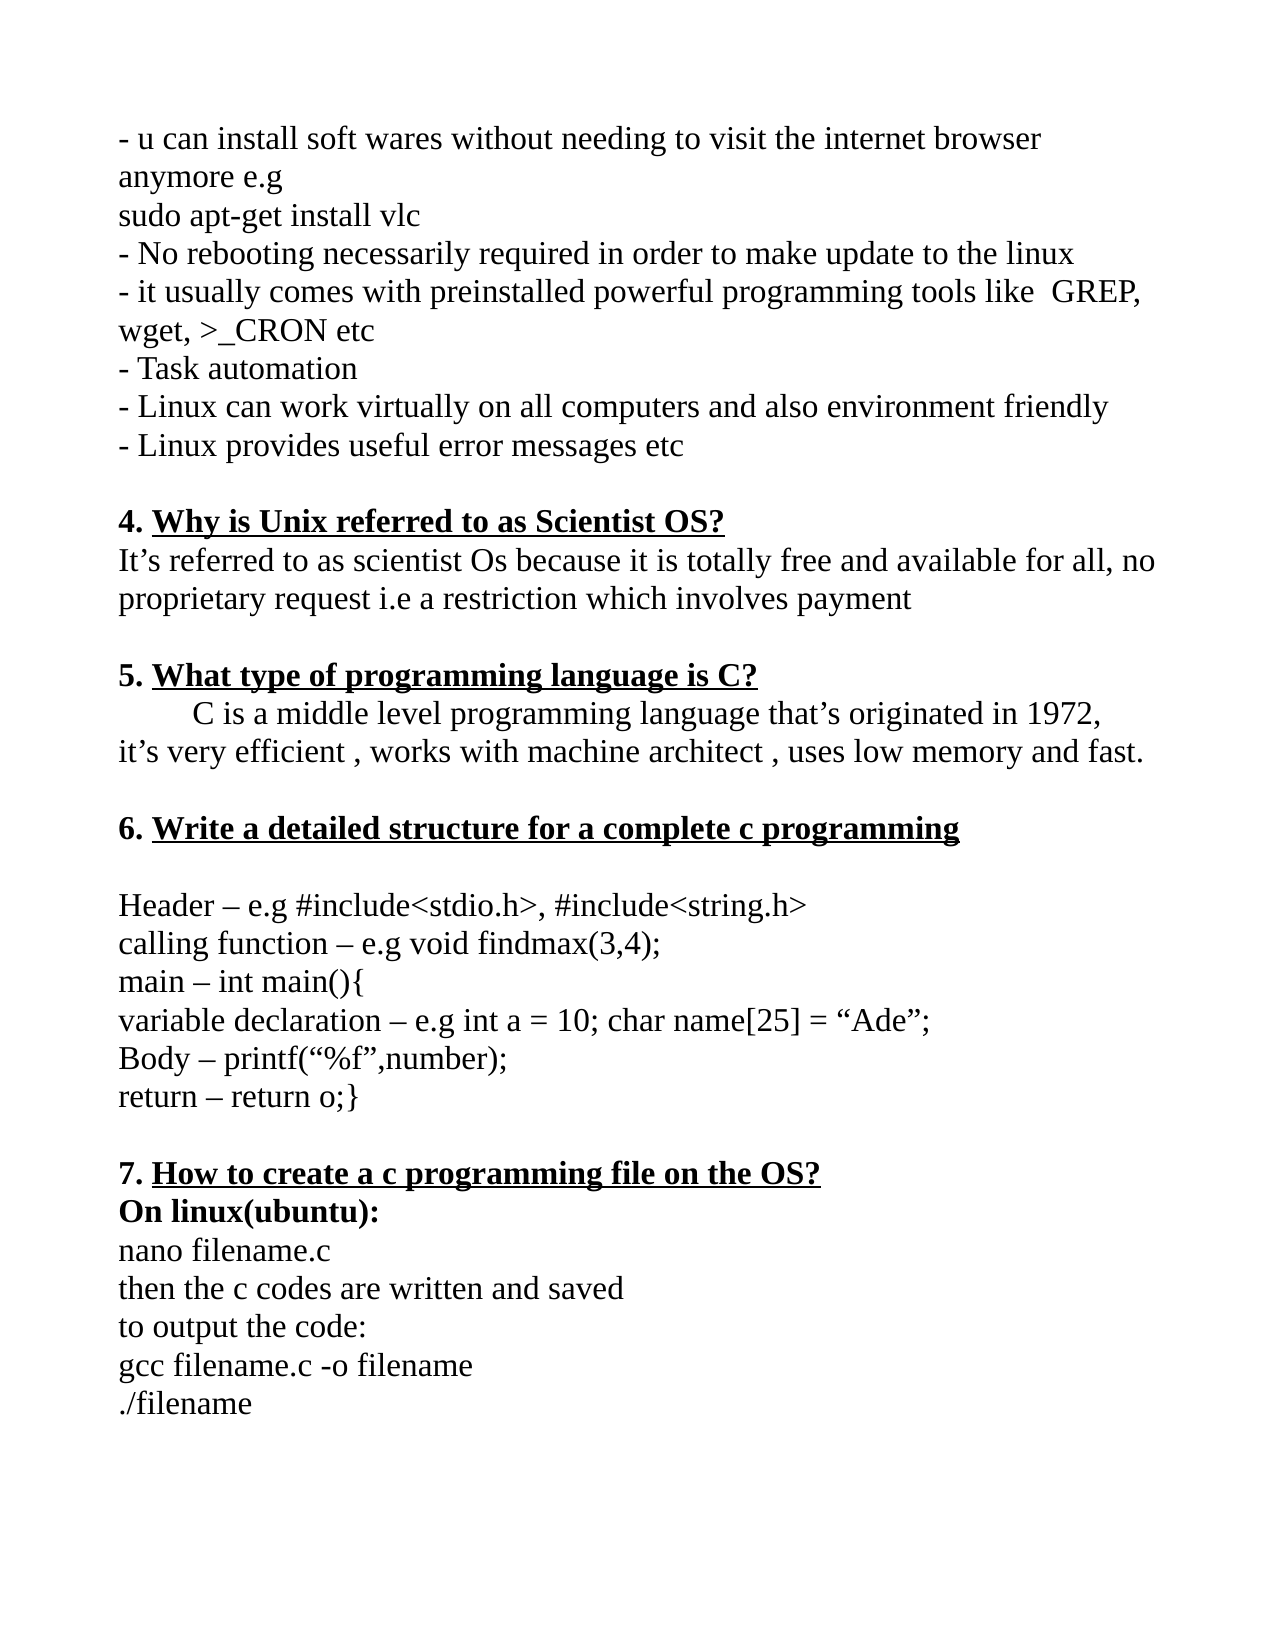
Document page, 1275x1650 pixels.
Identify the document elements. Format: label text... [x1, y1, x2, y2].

text main – int main(){ [118, 961, 1157, 1000]
text then the c codes are written and saved [118, 1268, 1157, 1306]
text gcc filename.c -o filename [118, 1345, 1157, 1383]
text - u can install soft wares without needing to visit the internet browser anymore e.g [118, 118, 1157, 195]
text - No rebooting necessarily required in order to make update to the linux [118, 233, 1157, 271]
text to output the code: [118, 1306, 1157, 1345]
text C is a middle level programming language that’s originated in 1972, it’s very efficient , works with machine architect , uses low memory and fast. [118, 693, 1157, 770]
text Header – e.g #include<stdio.h>, #include<string.h> [118, 885, 1157, 923]
text nano filename.c [118, 1230, 1157, 1268]
text Body – printf(“%f”,number); [118, 1038, 1157, 1076]
text On linux(ubuntu): [118, 1191, 1157, 1230]
text ./filename [118, 1383, 1157, 1421]
text 6. Write a detailed structure for a complete c programming [118, 808, 1157, 846]
text 4. Why is Unix referred to as Scientist OS? [118, 501, 1157, 540]
text sudo apt-get install vlc [118, 195, 1157, 233]
text 7. How to create a c programming file on the OS? [118, 1153, 1157, 1191]
text - Task automation [118, 348, 1157, 386]
text return – return o;} [118, 1076, 1157, 1115]
text 5. What type of programming language is C? [118, 655, 1157, 693]
text - it usually comes with preinstalled powerful programming tools like GREP, wget, >_CRON etc [118, 271, 1157, 348]
text - Linux can work virtually on all computers and also environment friendly [118, 386, 1157, 425]
text It’s referred to as scientist Os because it is totally free and available for all, no proprietary request i.e a restriction which involves payment [118, 540, 1157, 616]
text calling function – e.g void findmax(3,4); [118, 923, 1157, 961]
text variable declaration – e.g int a = 10; char name[25] = “Ade”; [118, 1000, 1157, 1038]
text - Linux provides useful error messages etc [118, 425, 1157, 463]
